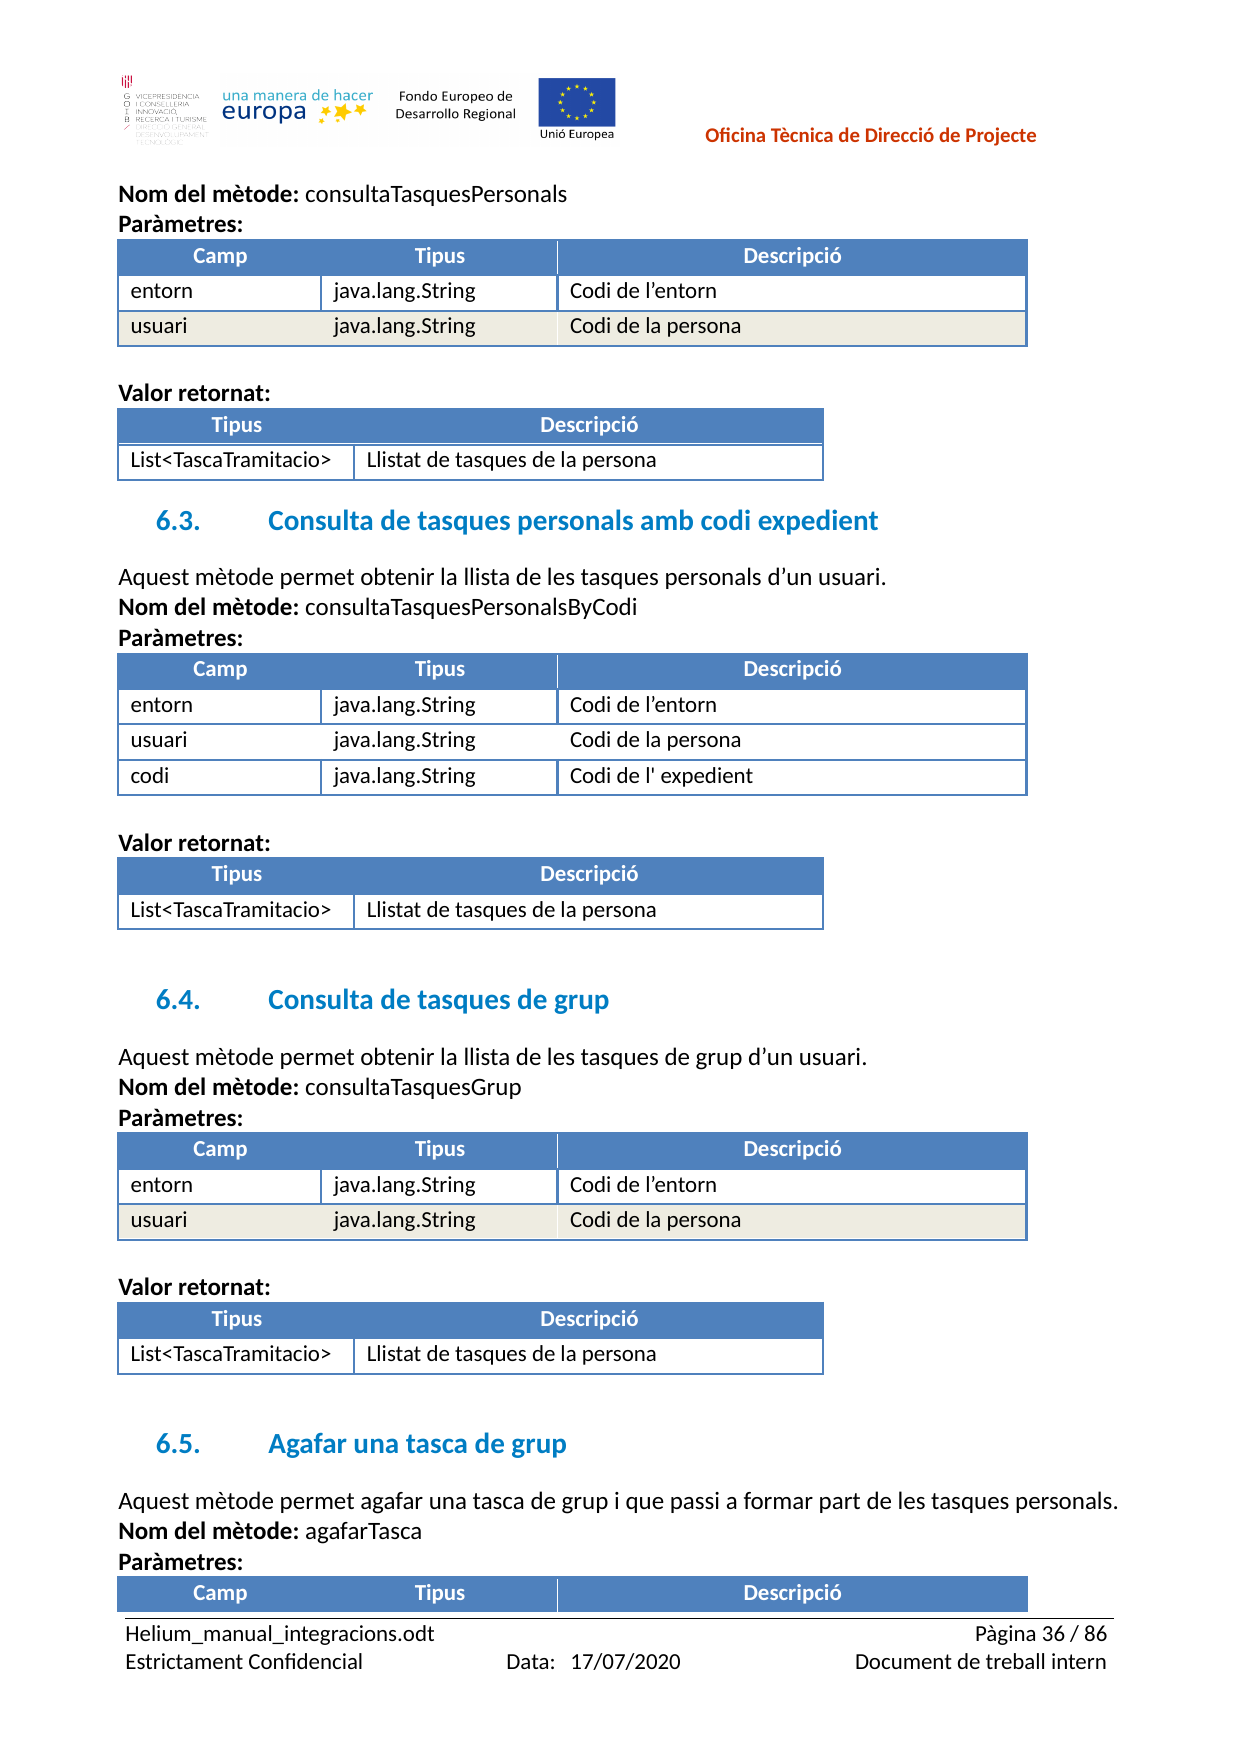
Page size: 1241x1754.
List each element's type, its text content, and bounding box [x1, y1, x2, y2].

table_header Tipus [119, 859, 354, 893]
table_header Tipus [119, 410, 354, 443]
text Nom del mètode: consultaTasquesPersonals Paràmetres: [118, 178, 1122, 239]
text Valor retornat: [118, 1271, 1122, 1302]
table_header Descripció [558, 241, 1025, 274]
subtitle Consulta de tasques de grup [156, 981, 1122, 1017]
table_cell Codi de la persona [558, 312, 1025, 345]
text Aquest mètode permet agafar una tasca de grup i que passi a formar part de les tasques personals. [118, 1485, 1122, 1515]
picture [118, 73, 213, 147]
table_cell codi [119, 761, 320, 794]
table_cell java.lang.String [322, 276, 556, 309]
table_cell Llistat de tasques de la persona [355, 446, 822, 479]
table_header Camp [119, 1134, 321, 1168]
table_header Descripció [354, 410, 822, 443]
text Aquest mètode permet obtenir la llista de les tasques personals d’un usuari. [118, 561, 1122, 591]
table_header Descripció [558, 1134, 1025, 1168]
table_cell entorn [119, 690, 320, 723]
table_cell Codi de l’entorn [559, 690, 1025, 723]
table_header Descripció [558, 655, 1025, 688]
table_cell usuari [119, 1205, 321, 1238]
table_cell Codi de la persona [558, 725, 1025, 759]
text Nom del mètode: consultaTasquesGrup Paràmetres: [118, 1071, 1122, 1132]
table_cell Codi de l' expedient [559, 761, 1025, 794]
table_header Tipus [119, 1304, 354, 1337]
table_cell Llistat de tasques de la persona [355, 1339, 822, 1372]
table_cell Codi de l’entorn [559, 1170, 1025, 1203]
table_header Descripció [354, 859, 822, 893]
table_cell entorn [119, 1170, 320, 1203]
table_header Descripció [558, 1579, 1025, 1612]
text Nom del mètode: consultaTasquesPersonalsByCodi [118, 591, 1122, 622]
table_cell List<TascaTramitacio> [119, 1339, 353, 1372]
text Valor retornat: [118, 378, 1122, 408]
text Valor retornat: [118, 827, 1122, 857]
table_cell java.lang.String [322, 761, 556, 794]
table_cell List<TascaTramitacio> [119, 895, 353, 928]
table_header Tipus [321, 241, 557, 274]
table_cell usuari [119, 725, 321, 759]
table_header Camp [119, 241, 321, 274]
table_cell Codi de l’entorn [559, 276, 1025, 309]
picture [219, 73, 621, 147]
table_header Tipus [321, 1579, 557, 1612]
subtitle Consulta de tasques personals amb codi expedient [156, 502, 1122, 537]
table_cell java.lang.String [322, 690, 556, 723]
text Aquest mètode permet obtenir la llista de les tasques de grup d’un usuari. [118, 1041, 1122, 1071]
text Nom del mètode: agafarTasca Paràmetres: [118, 1515, 1122, 1576]
table_cell Llistat de tasques de la persona [355, 895, 822, 928]
table_cell java.lang.String [322, 1170, 556, 1203]
table_cell usuari [119, 312, 321, 345]
table_header Tipus [321, 1134, 557, 1168]
table_cell java.lang.String [321, 1205, 557, 1238]
table_header Camp [119, 655, 321, 688]
subtitle Agafar una tasca de grup [156, 1426, 1122, 1461]
table_cell java.lang.String [321, 725, 557, 759]
table_cell entorn [119, 276, 320, 309]
table_header Descripció [354, 1304, 822, 1337]
table_cell Codi de la persona [558, 1205, 1025, 1238]
table_header Camp [119, 1579, 321, 1612]
table_header Tipus [321, 655, 557, 688]
table_cell List<TascaTramitacio> [119, 446, 353, 479]
table_cell java.lang.String [321, 312, 557, 345]
text Paràmetres: [118, 622, 1122, 652]
